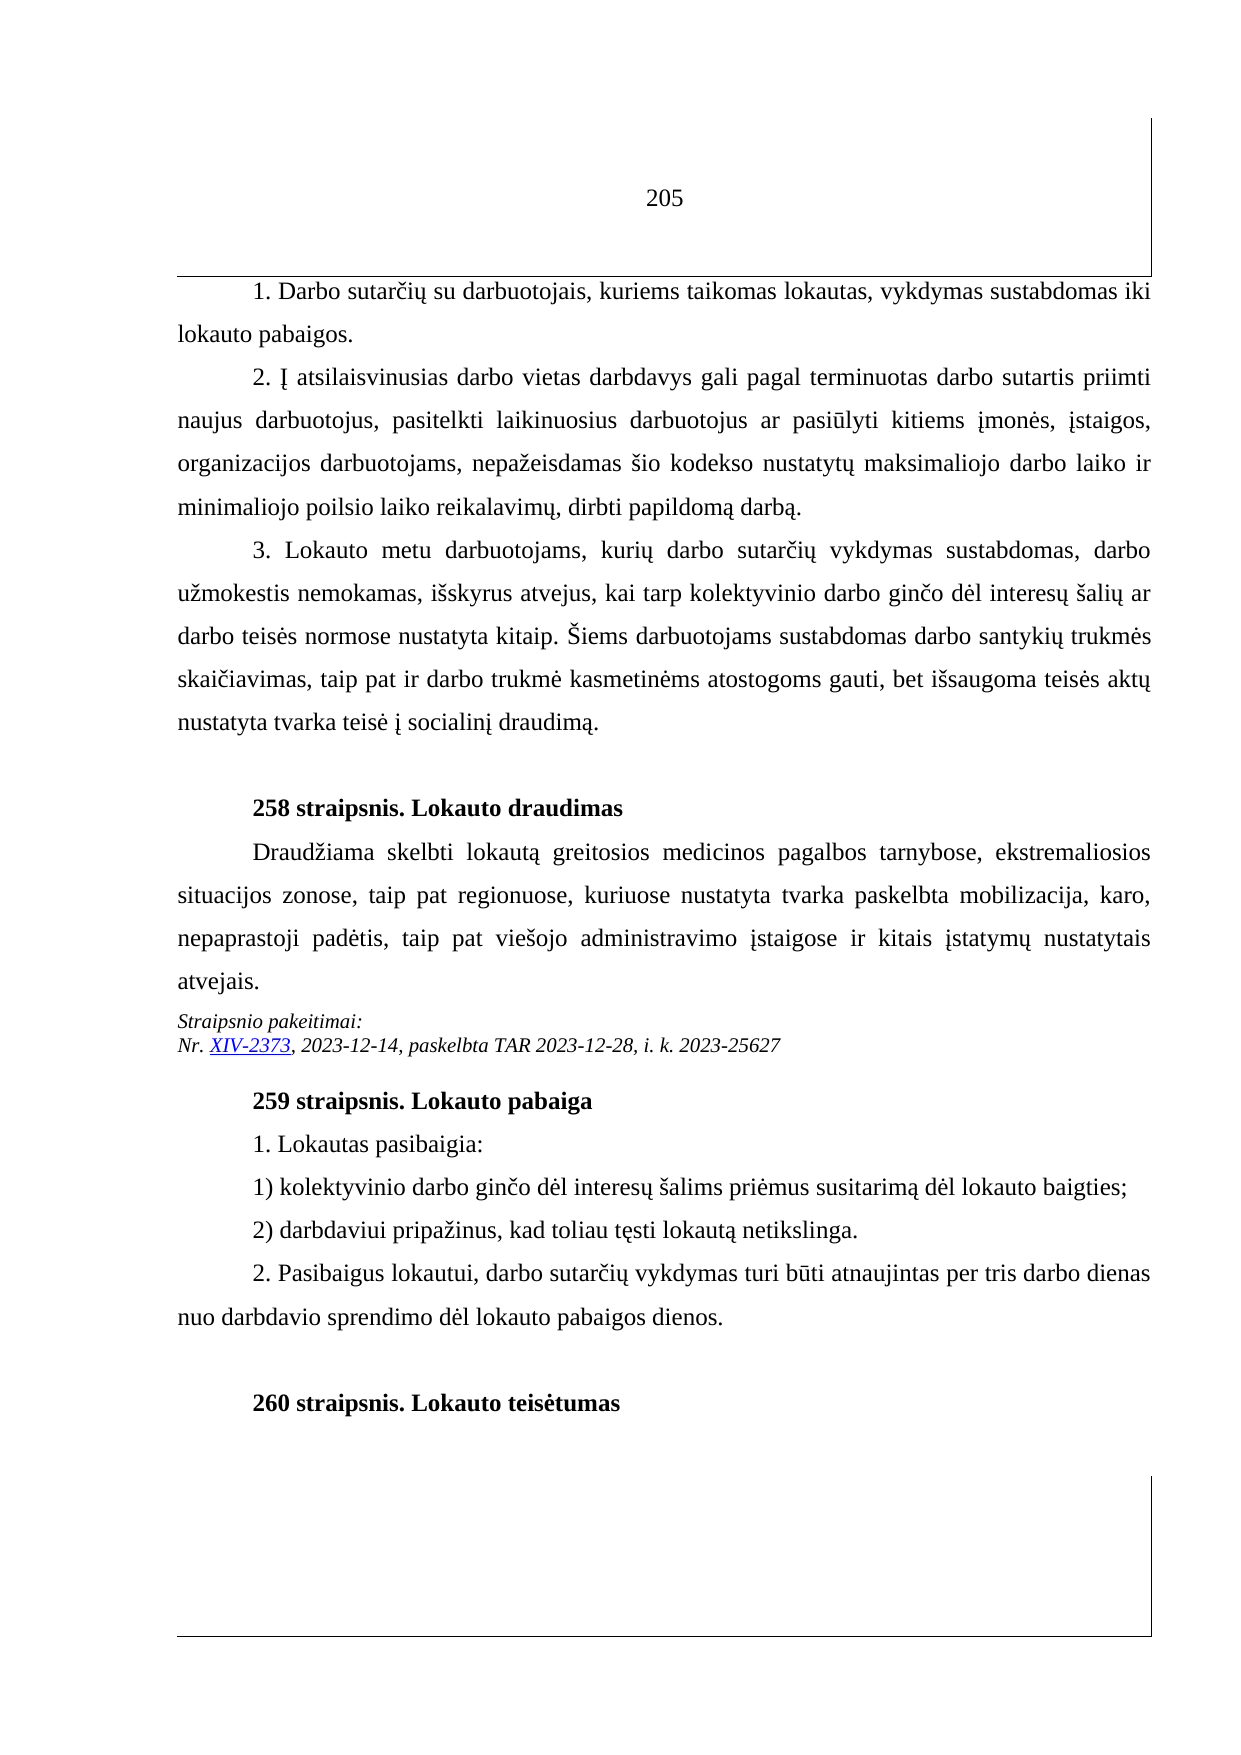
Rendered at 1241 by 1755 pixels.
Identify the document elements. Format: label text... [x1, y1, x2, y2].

subtitle 260 straipsnis. Lokauto teisėtumas [177, 1388, 1152, 1417]
text 258 straipsnis. Lokauto draudimas [177, 793, 1152, 822]
text Straipsnio pakeitimai: [177, 1009, 1152, 1033]
text Nr. XIV-2373, 2023-12-14, paskelbta TAR 2023-12-28, i. k. 2023-25627 [177, 1033, 1152, 1057]
text 3. Lokauto metu darbuotojams, kurių darbo sutarčių vykdymas sustabdomas, darbo užmokestis nemokamas, išskyrus atvejus, kai tarp kolektyvinio darbo ginčo dėl interesų šalių ar darbo teisės normose nustatyta kitaip. Šiems darbuotojams sustabdomas darbo santykių trukmės skaičiavimas, taip pat ir darbo trukmė kasmetinėms atostogoms gauti, bet išsaugoma teisės aktų nustatyta tvarka teisė į socialinį draudimą. [177, 535, 1152, 736]
text Draudžiama skelbti lokautą greitosios medicinos pagalbos tarnybose, ekstremaliosios situacijos zonose, taip pat regionuose, kuriuose nustatyta tvarka paskelbta mobilizacija, karo, nepaprastoji padėtis, taip pat viešojo administravimo įstaigose ir kitais įstatymų nustatytais atvejais. [177, 837, 1152, 995]
text 1. Lokautas pasibaigia: [177, 1129, 1152, 1158]
text 2. Į atsilaisvinusias darbo vietas darbdavys gali pagal terminuotas darbo sutartis priimti naujus darbuotojus, pasitelkti laikinuosius darbuotojus ar pasiūlyti kitiems įmonės, įstaigos, organizacijos darbuotojams, nepažeisdamas šio kodekso nustatytų maksimaliojo darbo laiko ir minimaliojo poilsio laiko reikalavimų, dirbti papildomą darbą. [177, 362, 1152, 520]
text 2) darbdaviui pripažinus, kad toliau tęsti lokautą netikslinga. [177, 1215, 1152, 1244]
text 1. Darbo sutarčių su darbuotojais, kuriems taikomas lokautas, vykdymas sustabdomas iki lokauto pabaigos. [177, 276, 1152, 348]
text 1) kolektyvinio darbo ginčo dėl interesų šalims priėmus susitarimą dėl lokauto baigties; [177, 1172, 1152, 1201]
subtitle 259 straipsnis. Lokauto pabaiga [177, 1086, 1152, 1115]
text 2. Pasibaigus lokautui, darbo sutarčių vykdymas turi būti atnaujintas per tris darbo dienas nuo darbdavio sprendimo dėl lokauto pabaigos dienos. [177, 1258, 1152, 1330]
